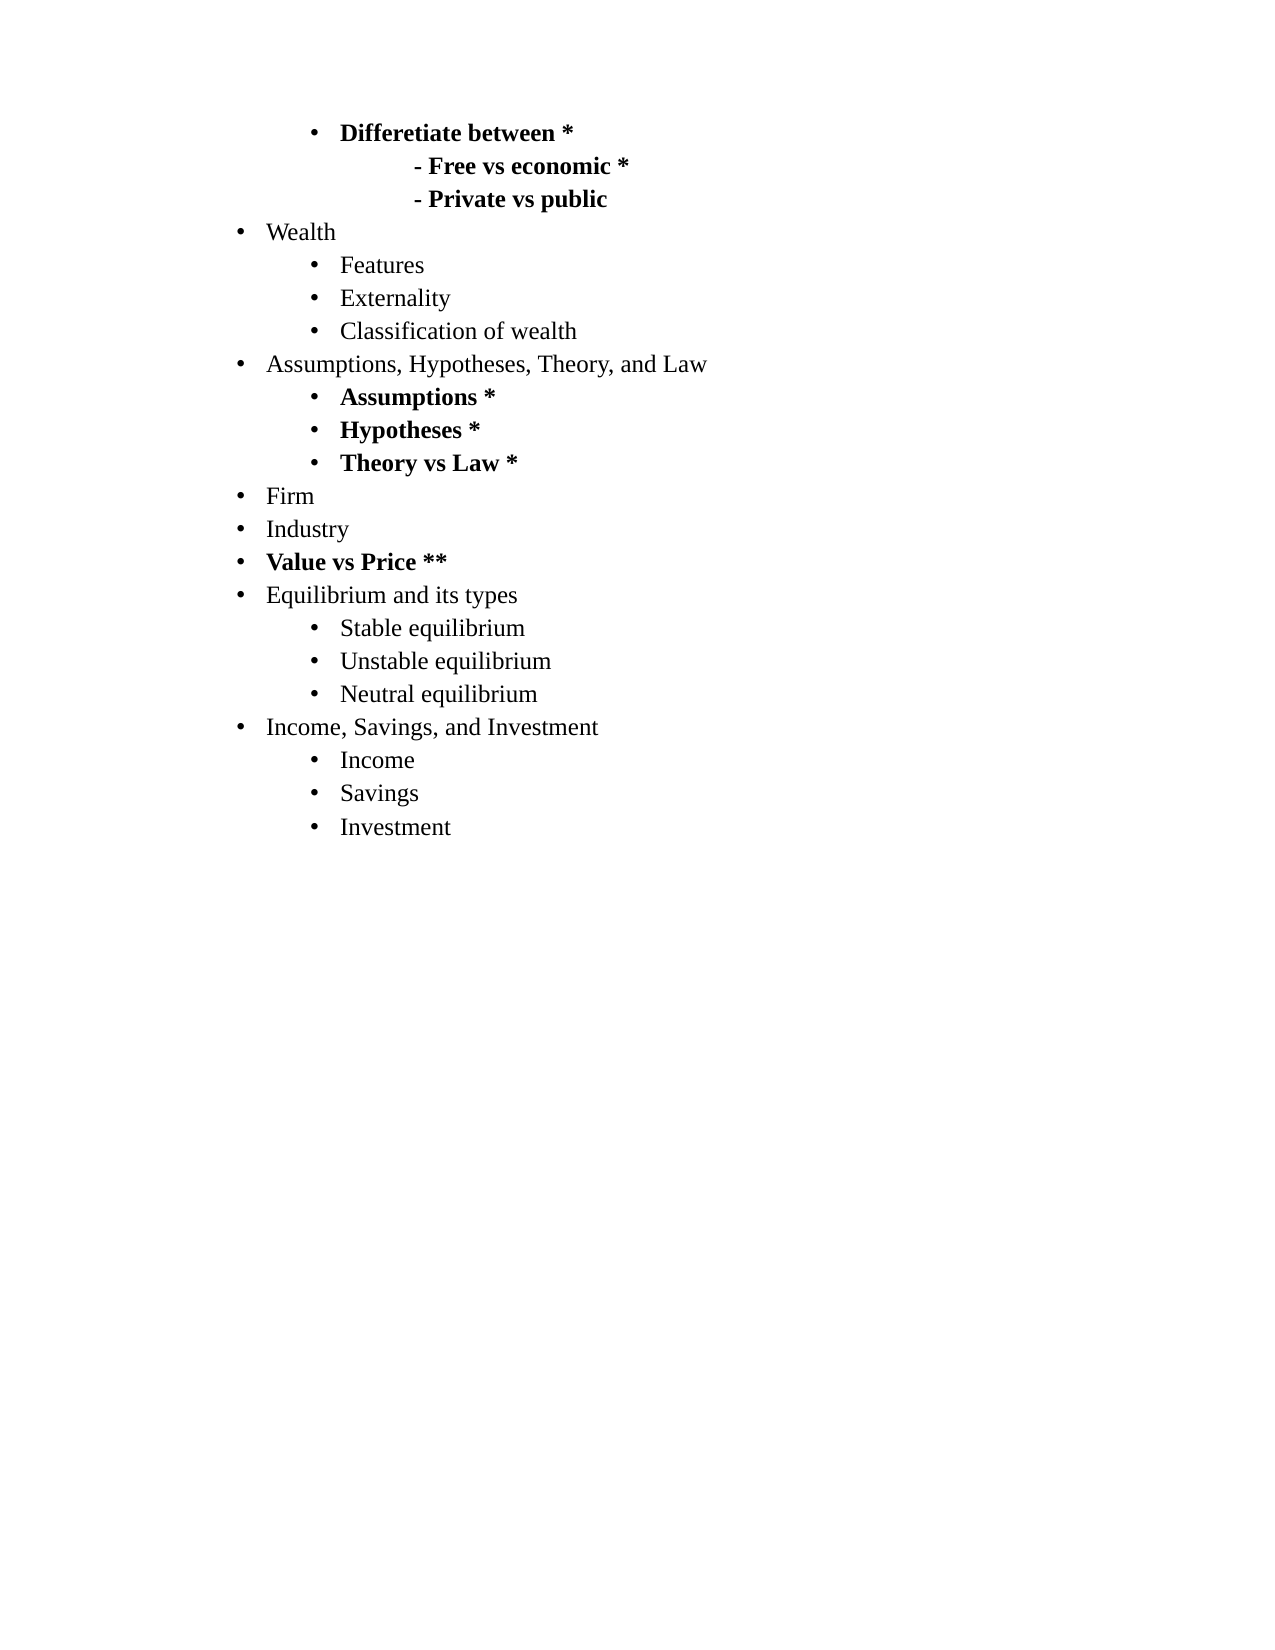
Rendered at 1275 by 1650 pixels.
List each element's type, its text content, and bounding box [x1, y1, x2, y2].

list Industry [236, 514, 1157, 543]
list Classification of wealth [310, 316, 1157, 345]
list Value vs Price ** [236, 547, 1157, 576]
list Features [310, 250, 1157, 279]
list Externality [310, 283, 1157, 312]
list Hypotheses * [310, 415, 1157, 444]
list Investment [310, 812, 1157, 840]
list Firm [236, 481, 1157, 510]
list Equilibrium and its types [236, 580, 1157, 609]
list Wealth [236, 217, 1157, 246]
list Income, Savings, and Investment [236, 712, 1157, 741]
list Stable equilibrium [310, 613, 1157, 642]
list Savings [310, 778, 1157, 807]
list Income [310, 746, 1157, 774]
list Differetiate between * - Free vs economic * - Private vs public [310, 118, 1157, 213]
list Theory vs Law * [310, 448, 1157, 477]
list Assumptions, Hypotheses, Theory, and Law [236, 349, 1157, 378]
list Assumptions * [310, 382, 1157, 411]
list Neutral equilibrium [310, 679, 1157, 708]
list Unstable equilibrium [310, 646, 1157, 675]
